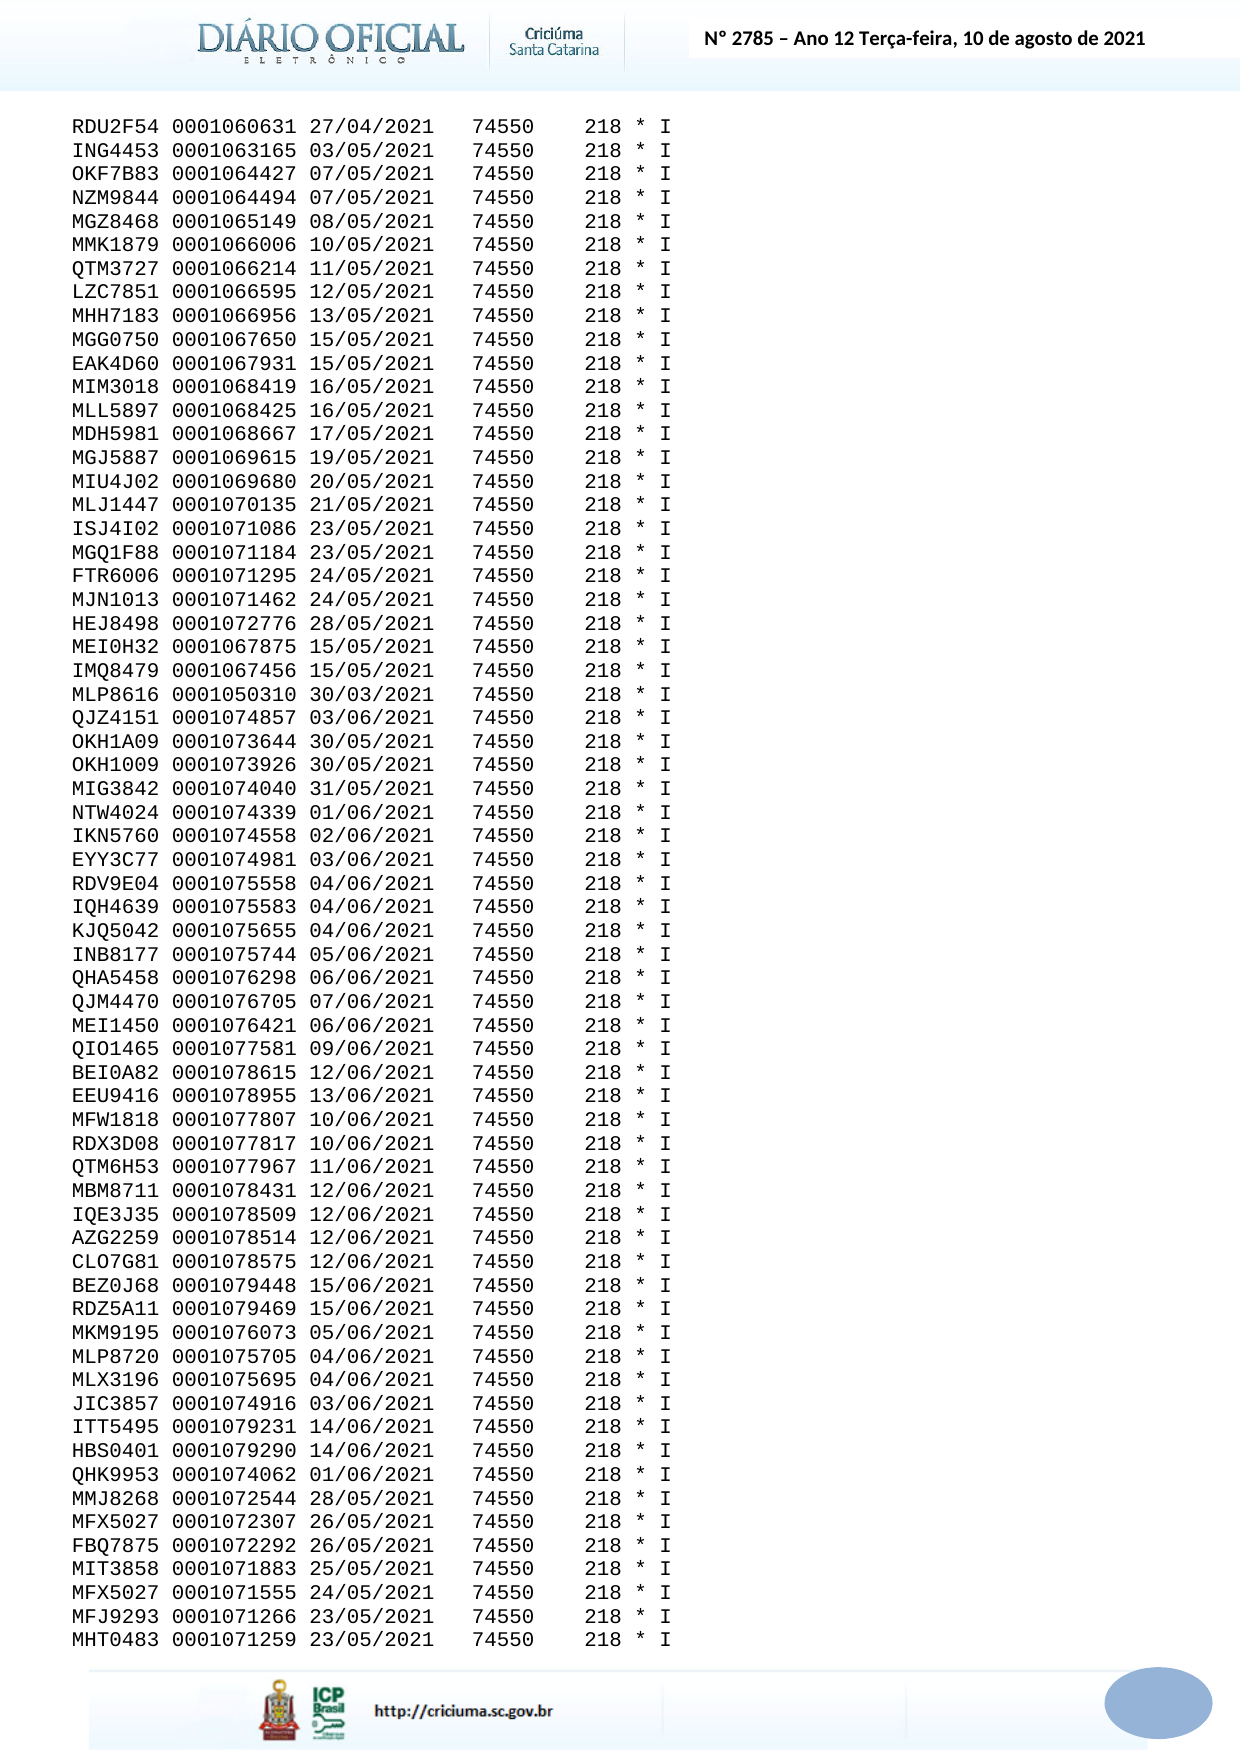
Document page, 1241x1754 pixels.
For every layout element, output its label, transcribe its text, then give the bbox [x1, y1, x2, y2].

text EAK4D60 0001067931 15/05/2021 74550 218 * I [59, 352, 1181, 376]
text RDU2F54 0001060631 27/04/2021 74550 218 * I [59, 116, 1181, 140]
text MFX5027 0001072307 26/05/2021 74550 218 * I [59, 1511, 1181, 1535]
text OKF7B83 0001064427 07/05/2021 74550 218 * I [59, 163, 1181, 187]
text BEI0A82 0001078615 12/06/2021 74550 218 * I [59, 1062, 1181, 1086]
text EYY3C77 0001074981 03/06/2021 74550 218 * I [59, 849, 1181, 873]
text MIU4J02 0001069680 20/05/2021 74550 218 * I [59, 471, 1181, 494]
text QTM6H53 0001077967 11/06/2021 74550 218 * I [59, 1156, 1181, 1180]
text MLJ1447 0001070135 21/05/2021 74550 218 * I [59, 494, 1181, 518]
text MMJ8268 0001072544 28/05/2021 74550 218 * I [59, 1487, 1181, 1511]
text HEJ8498 0001072776 28/05/2021 74550 218 * I [59, 613, 1181, 636]
text MBM8711 0001078431 12/06/2021 74550 218 * I [59, 1180, 1181, 1204]
text IMQ8479 0001067456 15/05/2021 74550 218 * I [59, 660, 1181, 683]
text QHK9953 0001074062 01/06/2021 74550 218 * I [59, 1464, 1181, 1487]
text MLL5897 0001068425 16/05/2021 74550 218 * I [59, 400, 1181, 423]
text EEU9416 0001078955 13/06/2021 74550 218 * I [59, 1086, 1181, 1109]
text MHT0483 0001071259 23/05/2021 74550 218 * I [59, 1629, 1181, 1653]
text OKH1009 0001073926 30/05/2021 74550 218 * I [59, 754, 1181, 778]
text RDZ5A11 0001079469 15/06/2021 74550 218 * I [59, 1298, 1181, 1322]
text NTW4024 0001074339 01/06/2021 74550 218 * I [59, 802, 1181, 825]
text NZM9844 0001064494 07/05/2021 74550 218 * I [59, 187, 1181, 211]
text QTM3727 0001066214 11/05/2021 74550 218 * I [59, 258, 1181, 282]
text QJM4470 0001076705 07/06/2021 74550 218 * I [59, 991, 1181, 1014]
text LZC7851 0001066595 12/05/2021 74550 218 * I [59, 282, 1181, 305]
text MIT3858 0001071883 25/05/2021 74550 218 * I [59, 1558, 1181, 1582]
text MGQ1F88 0001071184 23/05/2021 74550 218 * I [59, 542, 1181, 565]
text RDX3D08 0001077817 10/06/2021 74550 218 * I [59, 1133, 1181, 1156]
text ITT5495 0001079231 14/06/2021 74550 218 * I [59, 1417, 1181, 1440]
text MMK1879 0001066006 10/05/2021 74550 218 * I [59, 234, 1181, 258]
text MJN1013 0001071462 24/05/2021 74550 218 * I [59, 589, 1181, 613]
text JIC3857 0001074916 03/06/2021 74550 218 * I [59, 1393, 1181, 1417]
text CLO7G81 0001078575 12/06/2021 74550 218 * I [59, 1251, 1181, 1275]
text KJQ5042 0001075655 04/06/2021 74550 218 * I [59, 920, 1181, 944]
text MIM3018 0001068419 16/05/2021 74550 218 * I [59, 376, 1181, 400]
text MKM9195 0001076073 05/06/2021 74550 218 * I [59, 1322, 1181, 1346]
text MGJ5887 0001069615 19/05/2021 74550 218 * I [59, 447, 1181, 471]
text INB8177 0001075744 05/06/2021 74550 218 * I [59, 944, 1181, 967]
text QIO1465 0001077581 09/06/2021 74550 218 * I [59, 1038, 1181, 1062]
text MFW1818 0001077807 10/06/2021 74550 218 * I [59, 1109, 1181, 1133]
text MEI0H32 0001067875 15/05/2021 74550 218 * I [59, 636, 1181, 660]
text MFJ9293 0001071266 23/05/2021 74550 218 * I [59, 1606, 1181, 1629]
text AZG2259 0001078514 12/06/2021 74550 218 * I [59, 1227, 1181, 1251]
text ING4453 0001063165 03/05/2021 74550 218 * I [59, 140, 1181, 163]
text MLP8720 0001075705 04/06/2021 74550 218 * I [59, 1346, 1181, 1369]
text IKN5760 0001074558 02/06/2021 74550 218 * I [59, 825, 1181, 849]
text IQE3J35 0001078509 12/06/2021 74550 218 * I [59, 1204, 1181, 1227]
text MHH7183 0001066956 13/05/2021 74550 218 * I [59, 305, 1181, 329]
text IQH4639 0001075583 04/06/2021 74550 218 * I [59, 896, 1181, 920]
text QHA5458 0001076298 06/06/2021 74550 218 * I [59, 967, 1181, 991]
text HBS0401 0001079290 14/06/2021 74550 218 * I [59, 1440, 1181, 1464]
text ISJ4I02 0001071086 23/05/2021 74550 218 * I [59, 518, 1181, 542]
text MGZ8468 0001065149 08/05/2021 74550 218 * I [59, 211, 1181, 234]
text MGG0750 0001067650 15/05/2021 74550 218 * I [59, 329, 1181, 352]
text MFX5027 0001071555 24/05/2021 74550 218 * I [59, 1582, 1181, 1606]
text MLX3196 0001075695 04/06/2021 74550 218 * I [59, 1369, 1181, 1393]
text BEZ0J68 0001079448 15/06/2021 74550 218 * I [59, 1275, 1181, 1298]
text OKH1A09 0001073644 30/05/2021 74550 218 * I [59, 731, 1181, 754]
text MIG3842 0001074040 31/05/2021 74550 218 * I [59, 778, 1181, 802]
text FBQ7875 0001072292 26/05/2021 74550 218 * I [59, 1535, 1181, 1558]
text QJZ4151 0001074857 03/06/2021 74550 218 * I [59, 707, 1181, 731]
text RDV9E04 0001075558 04/06/2021 74550 218 * I [59, 873, 1181, 896]
text FTR6006 0001071295 24/05/2021 74550 218 * I [59, 565, 1181, 589]
text MLP8616 0001050310 30/03/2021 74550 218 * I [59, 683, 1181, 707]
text MDH5981 0001068667 17/05/2021 74550 218 * I [59, 423, 1181, 447]
text MEI1450 0001076421 06/06/2021 74550 218 * I [59, 1014, 1181, 1038]
